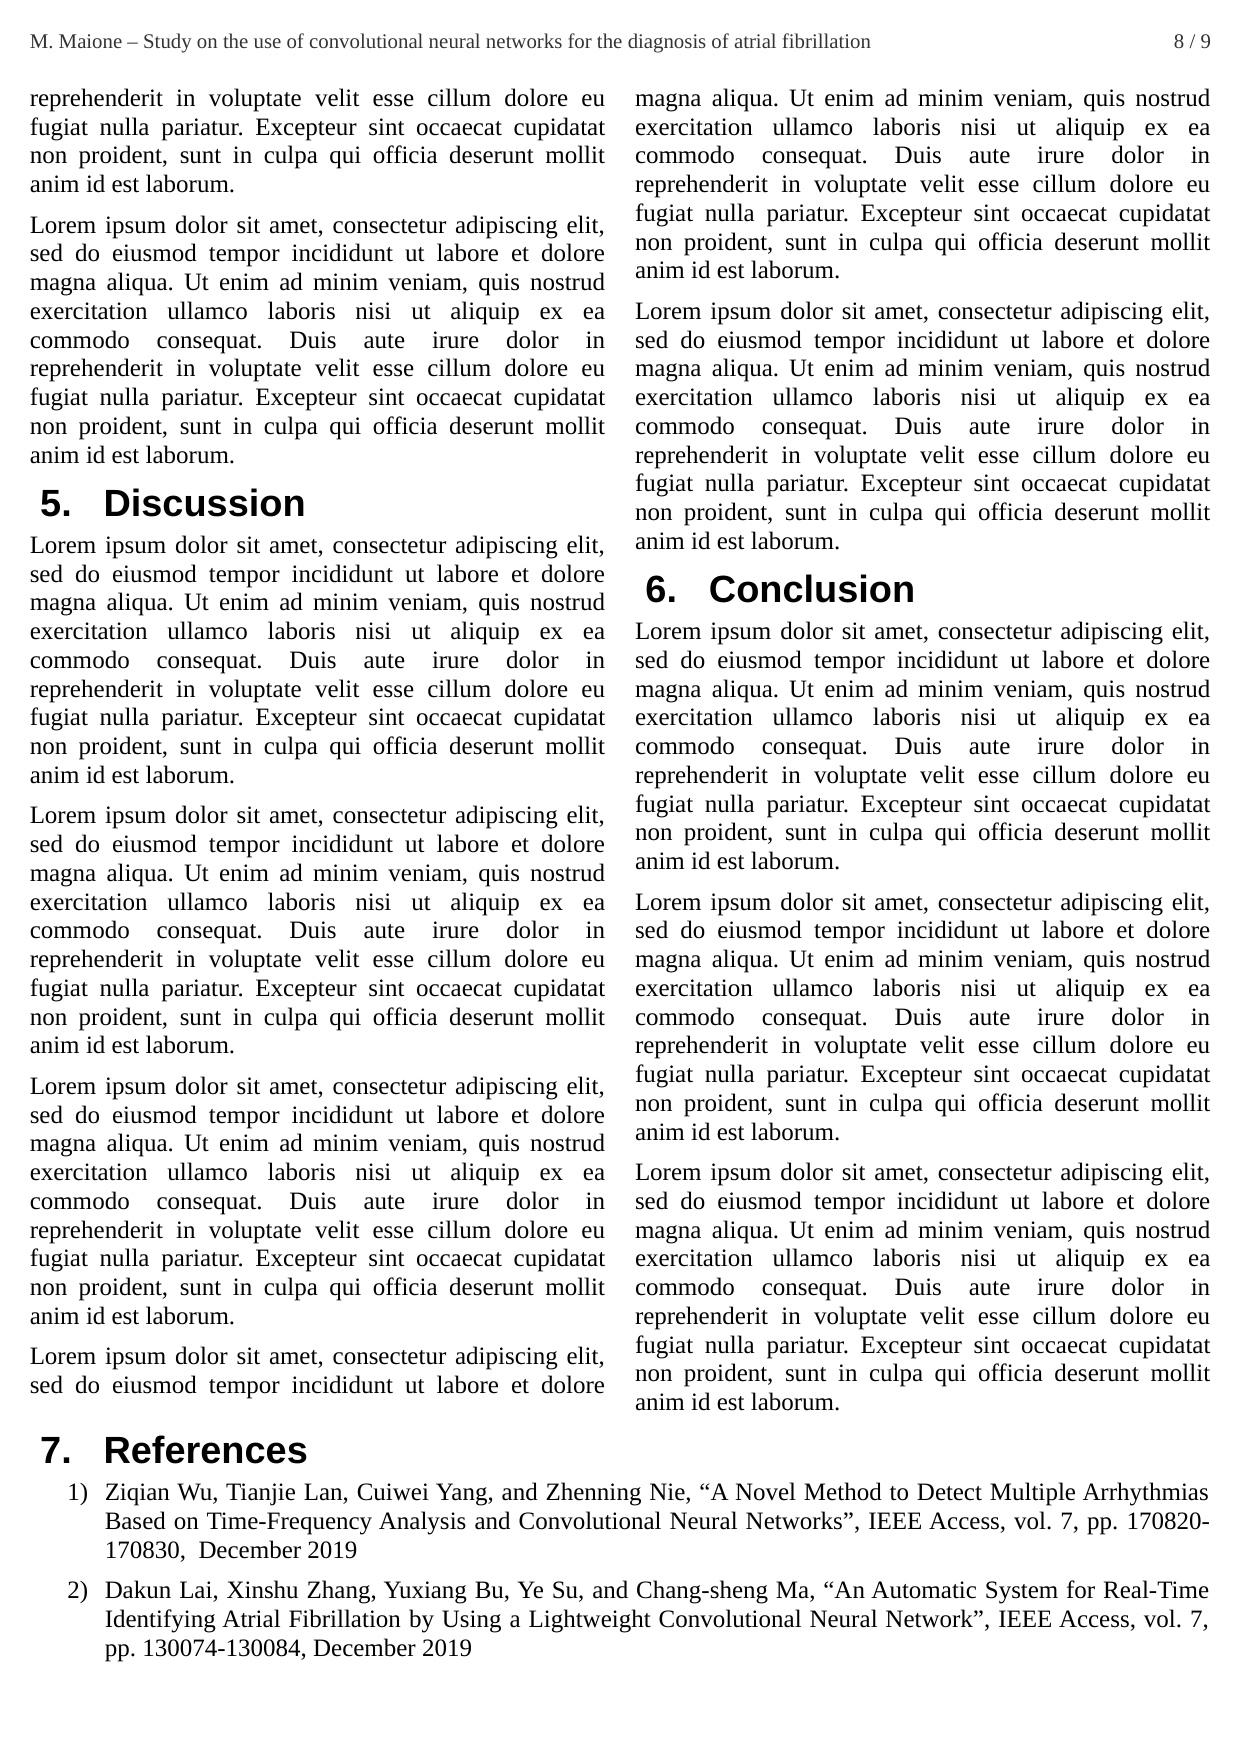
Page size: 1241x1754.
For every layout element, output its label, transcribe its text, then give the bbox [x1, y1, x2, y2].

list Ziqian Wu, Tianjie Lan, Cuiwei Yang, and Zhenning Nie, “A Novel Method to Detect Multiple Arrhythmias Based on Time-Frequency Analysis and Convolutional Neural Networks”, IEEE Access, vol. 7, pp. 170820-170830, December 2019 [67, 1477, 1211, 1563]
subtitle Conclusion [635, 567, 1211, 610]
text Lorem ipsum dolor sit amet, consectetur adipiscing elit, sed do eiusmod tempor incididunt ut labore et dolore [29, 1341, 605, 1399]
text Lorem ipsum dolor sit amet, consectetur adipiscing elit, sed do eiusmod tempor incididunt ut labore et dolore magna aliqua. Ut enim ad minim veniam, quis nostrud exercitation ullamco laboris nisi ut aliquip ex ea commodo consequat. Duis aute irure dolor in reprehenderit in voluptate velit esse cillum dolore eu fugiat nulla pariatur. Excepteur sint occaecat cupidatat non proident, sunt in culpa qui officia deserunt mollit anim id est laborum. [29, 210, 605, 468]
text Lorem ipsum dolor sit amet, consectetur adipiscing elit, sed do eiusmod tempor incididunt ut labore et dolore magna aliqua. Ut enim ad minim veniam, quis nostrud exercitation ullamco laboris nisi ut aliquip ex ea commodo consequat. Duis aute irure dolor in reprehenderit in voluptate velit esse cillum dolore eu fugiat nulla pariatur. Excepteur sint occaecat cupidatat non proident, sunt in culpa qui officia deserunt mollit anim id est laborum. [635, 887, 1211, 1145]
subtitle Discussion [29, 480, 605, 524]
text Lorem ipsum dolor sit amet, consectetur adipiscing elit, sed do eiusmod tempor incididunt ut labore et dolore magna aliqua. Ut enim ad minim veniam, quis nostrud exercitation ullamco laboris nisi ut aliquip ex ea commodo consequat. Duis aute irure dolor in reprehenderit in voluptate velit esse cillum dolore eu fugiat nulla pariatur. Excepteur sint occaecat cupidatat non proident, sunt in culpa qui officia deserunt mollit anim id est laborum. [29, 1071, 605, 1330]
text Lorem ipsum dolor sit amet, consectetur adipiscing elit, sed do eiusmod tempor incididunt ut labore et dolore magna aliqua. Ut enim ad minim veniam, quis nostrud exercitation ullamco laboris nisi ut aliquip ex ea commodo consequat. Duis aute irure dolor in reprehenderit in voluptate velit esse cillum dolore eu fugiat nulla pariatur. Excepteur sint occaecat cupidatat non proident, sunt in culpa qui officia deserunt mollit anim id est laborum. [29, 530, 605, 789]
text magna aliqua. Ut enim ad minim veniam, quis nostrud exercitation ullamco laboris nisi ut aliquip ex ea commodo consequat. Duis aute irure dolor in reprehenderit in voluptate velit esse cillum dolore eu fugiat nulla pariatur. Excepteur sint occaecat cupidatat non proident, sunt in culpa qui officia deserunt mollit anim id est laborum. [635, 83, 1211, 284]
text Lorem ipsum dolor sit amet, consectetur adipiscing elit, sed do eiusmod tempor incididunt ut labore et dolore magna aliqua. Ut enim ad minim veniam, quis nostrud exercitation ullamco laboris nisi ut aliquip ex ea commodo consequat. Duis aute irure dolor in reprehenderit in voluptate velit esse cillum dolore eu fugiat nulla pariatur. Excepteur sint occaecat cupidatat non proident, sunt in culpa qui officia deserunt mollit anim id est laborum. [635, 296, 1211, 555]
text Lorem ipsum dolor sit amet, consectetur adipiscing elit, sed do eiusmod tempor incididunt ut labore et dolore magna aliqua. Ut enim ad minim veniam, quis nostrud exercitation ullamco laboris nisi ut aliquip ex ea commodo consequat. Duis aute irure dolor in reprehenderit in voluptate velit esse cillum dolore eu fugiat nulla pariatur. Excepteur sint occaecat cupidatat non proident, sunt in culpa qui officia deserunt mollit anim id est laborum. [29, 800, 605, 1059]
list Dakun Lai, Xinshu Zhang, Yuxiang Bu, Ye Su, and Chang-sheng Ma, “An Automatic System for Real-Time Identifying Atrial Fibrillation by Using a Lightweight Convolutional Neural Network”, IEEE Access, vol. 7, pp. 130074-130084, December 2019 [67, 1575, 1211, 1662]
text reprehenderit in voluptate velit esse cillum dolore eu fugiat nulla pariatur. Excepteur sint occaecat cupidatat non proident, sunt in culpa qui officia deserunt mollit anim id est laborum. [29, 83, 605, 198]
subtitle References [29, 1428, 1211, 1471]
text Lorem ipsum dolor sit amet, consectetur adipiscing elit, sed do eiusmod tempor incididunt ut labore et dolore magna aliqua. Ut enim ad minim veniam, quis nostrud exercitation ullamco laboris nisi ut aliquip ex ea commodo consequat. Duis aute irure dolor in reprehenderit in voluptate velit esse cillum dolore eu fugiat nulla pariatur. Excepteur sint occaecat cupidatat non proident, sunt in culpa qui officia deserunt mollit anim id est laborum. [635, 1157, 1211, 1416]
text Lorem ipsum dolor sit amet, consectetur adipiscing elit, sed do eiusmod tempor incididunt ut labore et dolore magna aliqua. Ut enim ad minim veniam, quis nostrud exercitation ullamco laboris nisi ut aliquip ex ea commodo consequat. Duis aute irure dolor in reprehenderit in voluptate velit esse cillum dolore eu fugiat nulla pariatur. Excepteur sint occaecat cupidatat non proident, sunt in culpa qui officia deserunt mollit anim id est laborum. [635, 616, 1211, 875]
